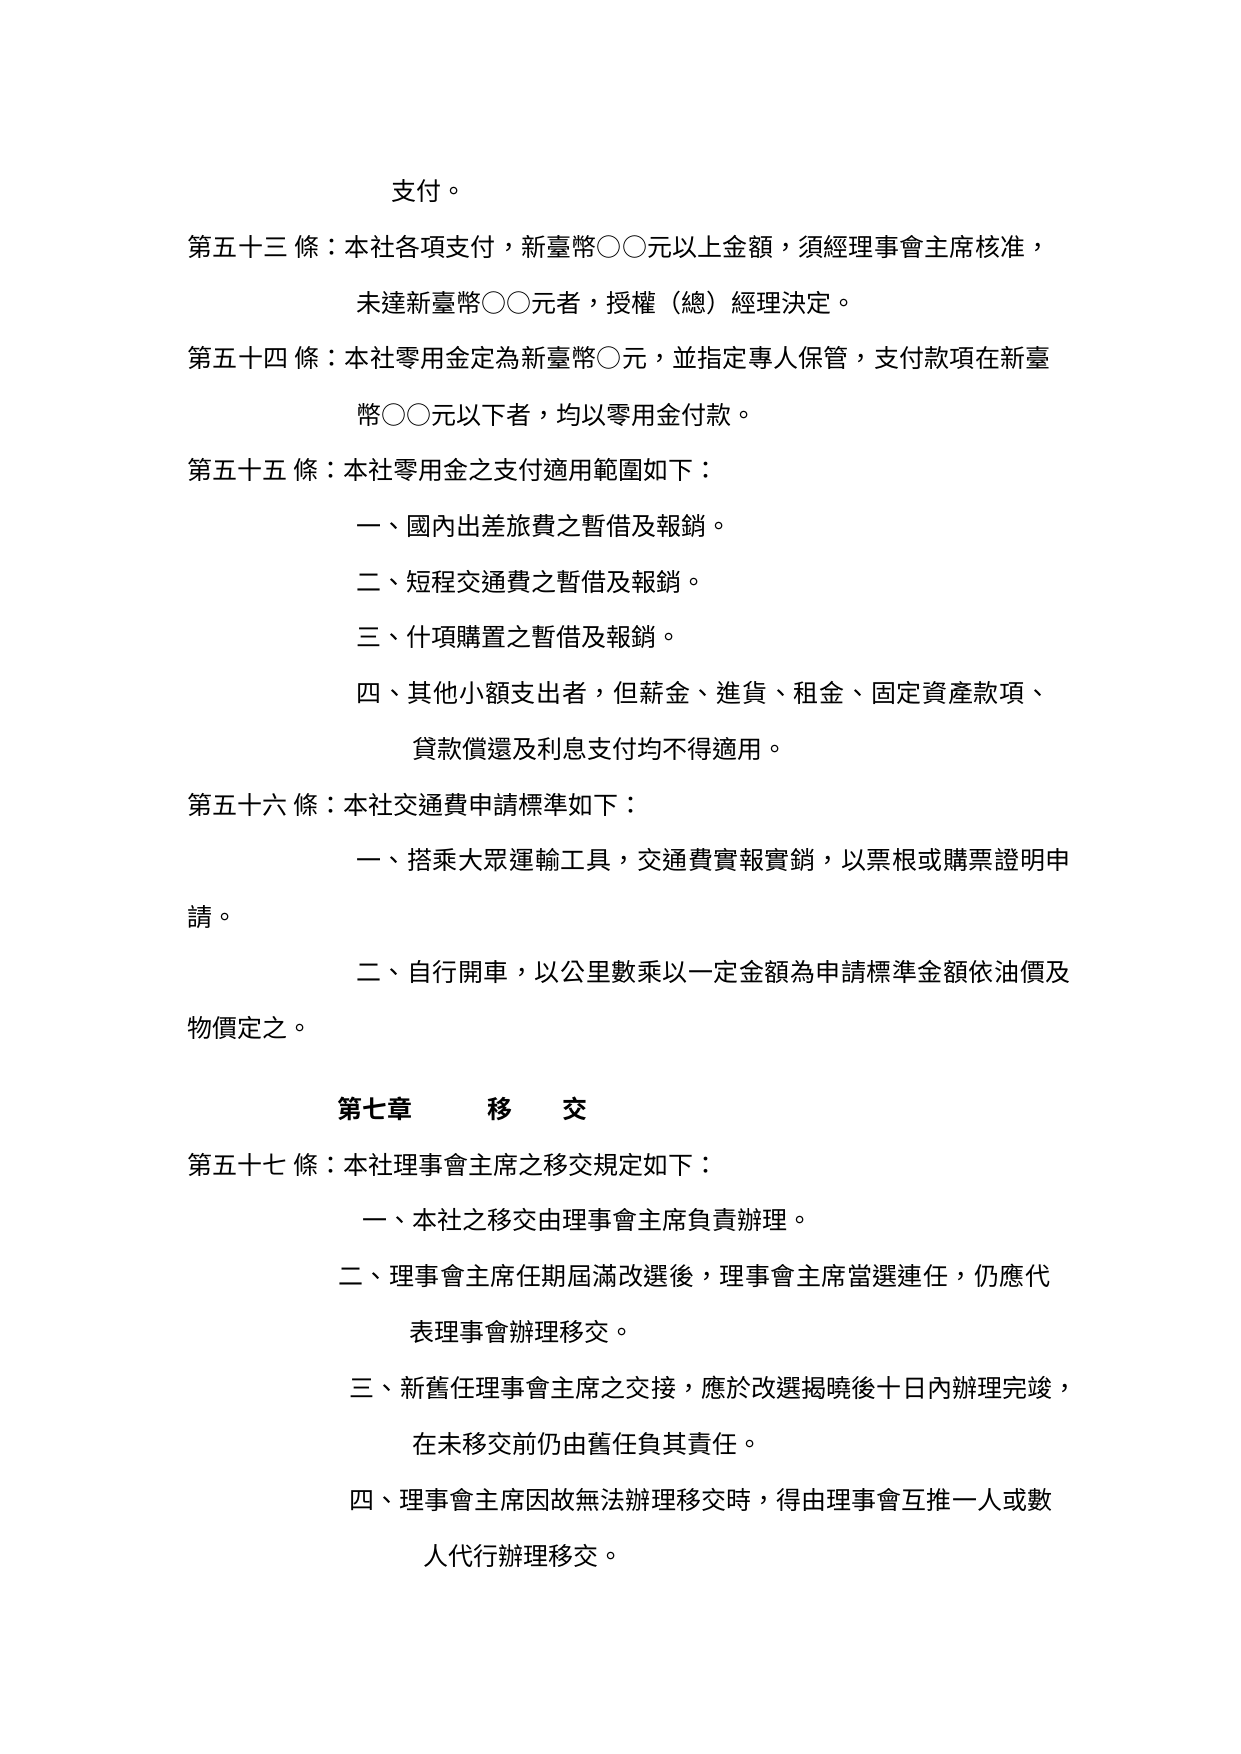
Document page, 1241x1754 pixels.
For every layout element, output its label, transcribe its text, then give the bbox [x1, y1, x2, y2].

text 一、本社之移交由理事會主席負責辦理。 [187, 1194, 1053, 1231]
text 第七章 移 交 [187, 1083, 1053, 1120]
text 四、理事會主席因故無法辦理移交時，得由理事會互推一人或數人代行辦理移交。 [187, 1473, 1053, 1567]
text 二、理事會主席任期屆滿改選後，理事會主席當選連任，仍應代表理事會辦理移交。 [187, 1249, 1053, 1343]
text 第五十七 條：本社理事會主席之移交規定如下： [187, 1138, 1053, 1176]
text 二、自行開車，以公里數乘以一定金額為申請標準金額依油價及物價定之。 [187, 946, 1071, 1039]
text 四、其他小額支出者，但薪金、進貨、租金、固定資產款項、貸款償還及利息支付均不得適用。 [356, 666, 1053, 760]
text 第五十六 條：本社交通費申請標準如下： [187, 778, 1071, 816]
text 三、什項購置之暫借及報銷。 [187, 611, 1071, 648]
text 一、國內出差旅費之暫借及報銷。 [187, 499, 1071, 537]
text 一、搭乘大眾運輸工具，交通費實報實銷，以票根或購票證明申請。 [187, 834, 1071, 928]
text 支付。 [187, 164, 1053, 202]
text 第五十四 條：本社零用金定為新臺幣○元，並指定專人保管，支付款項在新臺幣○○元以下者，均以零用金付款。 [187, 332, 1053, 426]
text 二、短程交通費之暫借及報銷。 [187, 555, 1071, 593]
text 第五十三 條：本社各項支付，新臺幣○○元以上金額，須經理事會主席核准，未達新臺幣○○元者，授權（總）經理決定。 [187, 220, 1053, 314]
text 第五十五 條：本社零用金之支付適用範圍如下： [187, 444, 1071, 481]
text 三、新舊任理事會主席之交接，應於改選揭曉後十日內辦理完竣，在未移交前仍由舊任負其責任。 [187, 1361, 1053, 1455]
